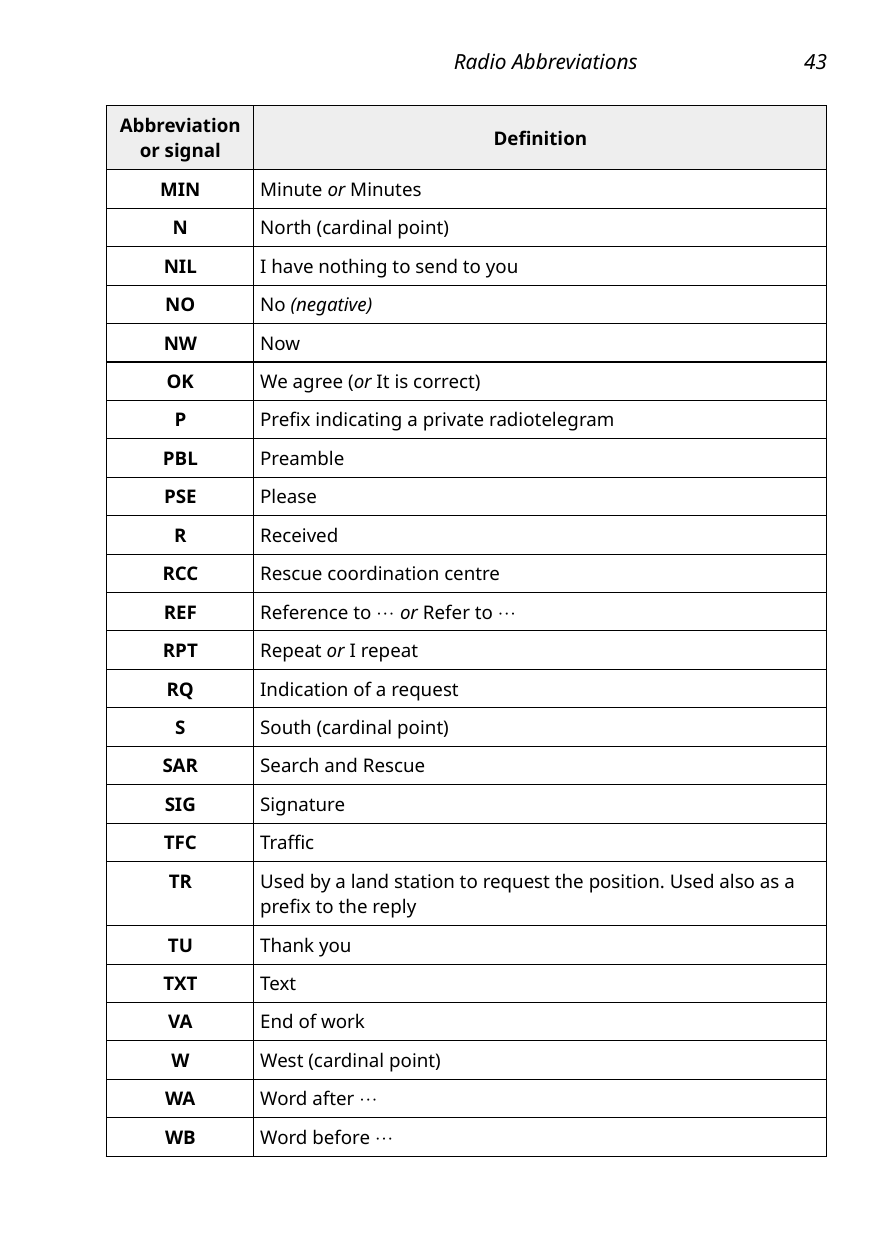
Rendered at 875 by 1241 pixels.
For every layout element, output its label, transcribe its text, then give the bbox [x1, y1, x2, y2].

table_header Definition [254, 106, 826, 169]
table_cell End of work [254, 1003, 826, 1040]
table_cell Search and Rescue [254, 747, 826, 784]
table_cell Text [254, 965, 826, 1002]
table_cell WA [107, 1080, 253, 1117]
table_cell Please [254, 478, 826, 515]
table_cell Prefix indicating a private radiotelegram [254, 401, 826, 438]
table_cell W [107, 1041, 253, 1079]
table_cell TR [107, 862, 253, 925]
table_cell RCC [107, 555, 253, 592]
table_cell SAR [107, 747, 253, 784]
table_cell Repeat or I repeat [254, 631, 826, 669]
table_cell MIN [107, 170, 253, 208]
table_cell I have nothing to send to you [254, 247, 826, 284]
table_cell TXT [107, 965, 253, 1002]
table_cell NO [107, 286, 253, 323]
table_cell RQ [107, 670, 253, 707]
table_cell North (cardinal point) [254, 209, 826, 246]
table_cell TU [107, 926, 253, 963]
table_cell Indication of a request [254, 670, 826, 707]
table_cell Signature [254, 785, 826, 823]
table_cell P [107, 401, 253, 438]
table_cell SIG [107, 785, 253, 823]
table_cell South (cardinal point) [254, 708, 826, 746]
table_cell R [107, 516, 253, 553]
table_cell N [107, 209, 253, 246]
table_cell NW [107, 324, 253, 361]
table_cell West (cardinal point) [254, 1041, 826, 1079]
table_cell S [107, 708, 253, 746]
table_cell WB [107, 1118, 253, 1156]
table_cell Traffic [254, 824, 826, 861]
table_cell Now [254, 324, 826, 361]
table_cell PSE [107, 478, 253, 515]
table_cell OK [107, 363, 253, 400]
table_cell Preamble [254, 439, 826, 477]
table_cell VA [107, 1003, 253, 1040]
table_cell Reference to  or Refer to  [254, 593, 826, 630]
table_cell Rescue coordination centre [254, 555, 826, 592]
table_cell Word before  [254, 1118, 826, 1156]
table_cell Used by a land station to request the position. Used also as a prefix to the reply [254, 862, 826, 925]
table_cell Word after  [254, 1080, 826, 1117]
table_cell PBL [107, 439, 253, 477]
table_cell TFC [107, 824, 253, 861]
table_cell NIL [107, 247, 253, 284]
table_header Abbreviation or signal [107, 106, 253, 169]
table_cell Received [254, 516, 826, 553]
table_cell Minute or Minutes [254, 170, 826, 208]
table_cell REF [107, 593, 253, 630]
table_cell Thank you [254, 926, 826, 963]
table_cell No (negative) [254, 286, 826, 323]
table_cell RPT [107, 631, 253, 669]
table_cell We agree (or It is correct) [254, 363, 826, 400]
